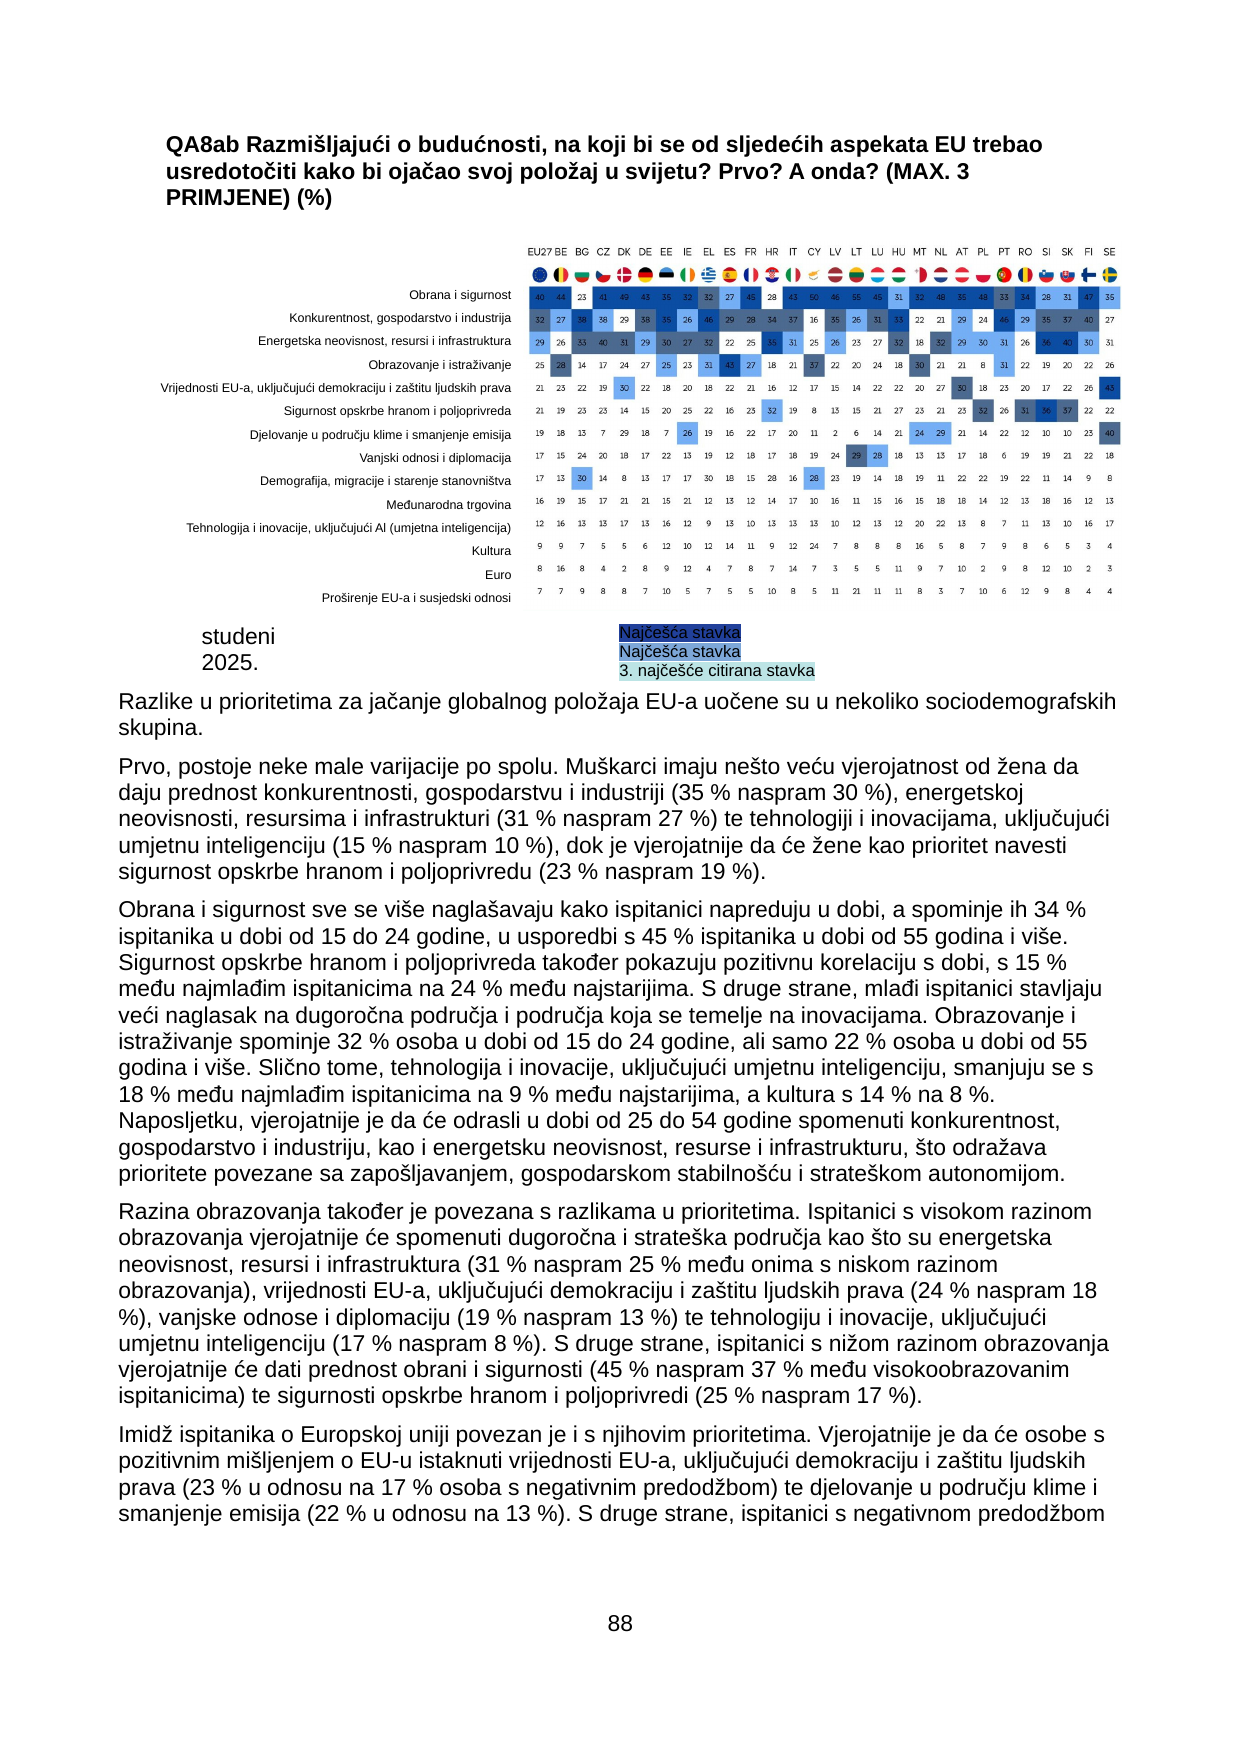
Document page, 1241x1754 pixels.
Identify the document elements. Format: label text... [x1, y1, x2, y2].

picture [523, 241, 1122, 611]
text Razlike u prioritetima za jačanje globalnog položaja EU-a uočene su u nekoliko sociodemografskih skupina. [118, 124, 1122, 741]
text Imidž ispitanika o Europskoj uniji povezan je i s njihovim prioritetima. Vjerojatnije je da će osobe s pozitivnim mišljenjem o EU-u istaknuti vrijednosti EU-a, uključujući demokraciju i zaštitu ljudskih prava (23 % u odnosu na 17 % osoba s negativnim predodžbom) te djelovanje u području klime i smanjenje emisija (22 % u odnosu na 13 %). S druge strane, ispitanici s negativnom predodžbom [118, 1421, 1122, 1526]
text Razina obrazovanja također je povezana s razlikama u prioritetima. Ispitanici s visokom razinom obrazovanja vjerojatnije će spomenuti dugoročna i strateška područja kao što su energetska neovisnost, resursi i infrastruktura (31 % naspram 25 % među onima s niskom razinom obrazovanja), vrijednosti EU-a, uključujući demokraciju i zaštitu ljudskih prava (24 % naspram 18 %), vanjske odnose i diplomaciju (19 % naspram 13 %) te tehnologiju i inovacije, uključujući umjetnu inteligenciju (17 % naspram 8 %). S druge strane, ispitanici s nižom razinom obrazovanja vjerojatnije će dati prednost obrani i sigurnosti (45 % naspram 37 % među visokoobrazovanim ispitanicima) te sigurnosti opskrbe hranom i poljoprivredi (25 % naspram 17 %). [118, 1198, 1122, 1409]
text Prvo, postoje neke male varijacije po spolu. Muškarci imaju nešto veću vjerojatnost od žena da daju prednost konkurentnosti, gospodarstvu i industriji (35 % naspram 30 %), energetskoj neovisnosti, resursima i infrastrukturi (31 % naspram 27 %) te tehnologiji i inovacijama, uključujući umjetnu inteligenciju (15 % naspram 10 %), dok je vjerojatnije da će žene kao prioritet navesti sigurnost opskrbe hranom i poljoprivredu (23 % naspram 19 %). [118, 753, 1122, 884]
text Obrana i sigurnost sve se više naglašavaju kako ispitanici napreduju u dobi, a spominje ih 34 % ispitanika u dobi od 15 do 24 godine, u usporedbi s 45 % ispitanika u dobi od 55 godina i više. Sigurnost opskrbe hranom i poljoprivreda također pokazuju pozitivnu korelaciju s dobi, s 15 % među najmlađim ispitanicima na 24 % među najstarijima. S druge strane, mlađi ispitanici stavljaju veći naglasak na dugoročna područja i područja koja se temelje na inovacijama. Obrazovanje i istraživanje spominje 32 % osoba u dobi od 15 do 24 godine, ali samo 22 % osoba u dobi od 55 godina i više. Slično tome, tehnologija i inovacije, uključujući umjetnu inteligenciju, smanjuju se s 18 % među najmlađim ispitanicima na 9 % među najstarijima, a kultura s 14 % na 8 %. Naposljetku, vjerojatnije je da će odrasli u dobi od 25 do 54 godine spomenuti konkurentnost, gospodarstvo i industriju, kao i energetsku neovisnost, resurse i infrastrukturu, što odražava prioritete povezane sa zapošljavanjem, gospodarskom stabilnošću i strateškom autonomijom. [118, 896, 1122, 1186]
